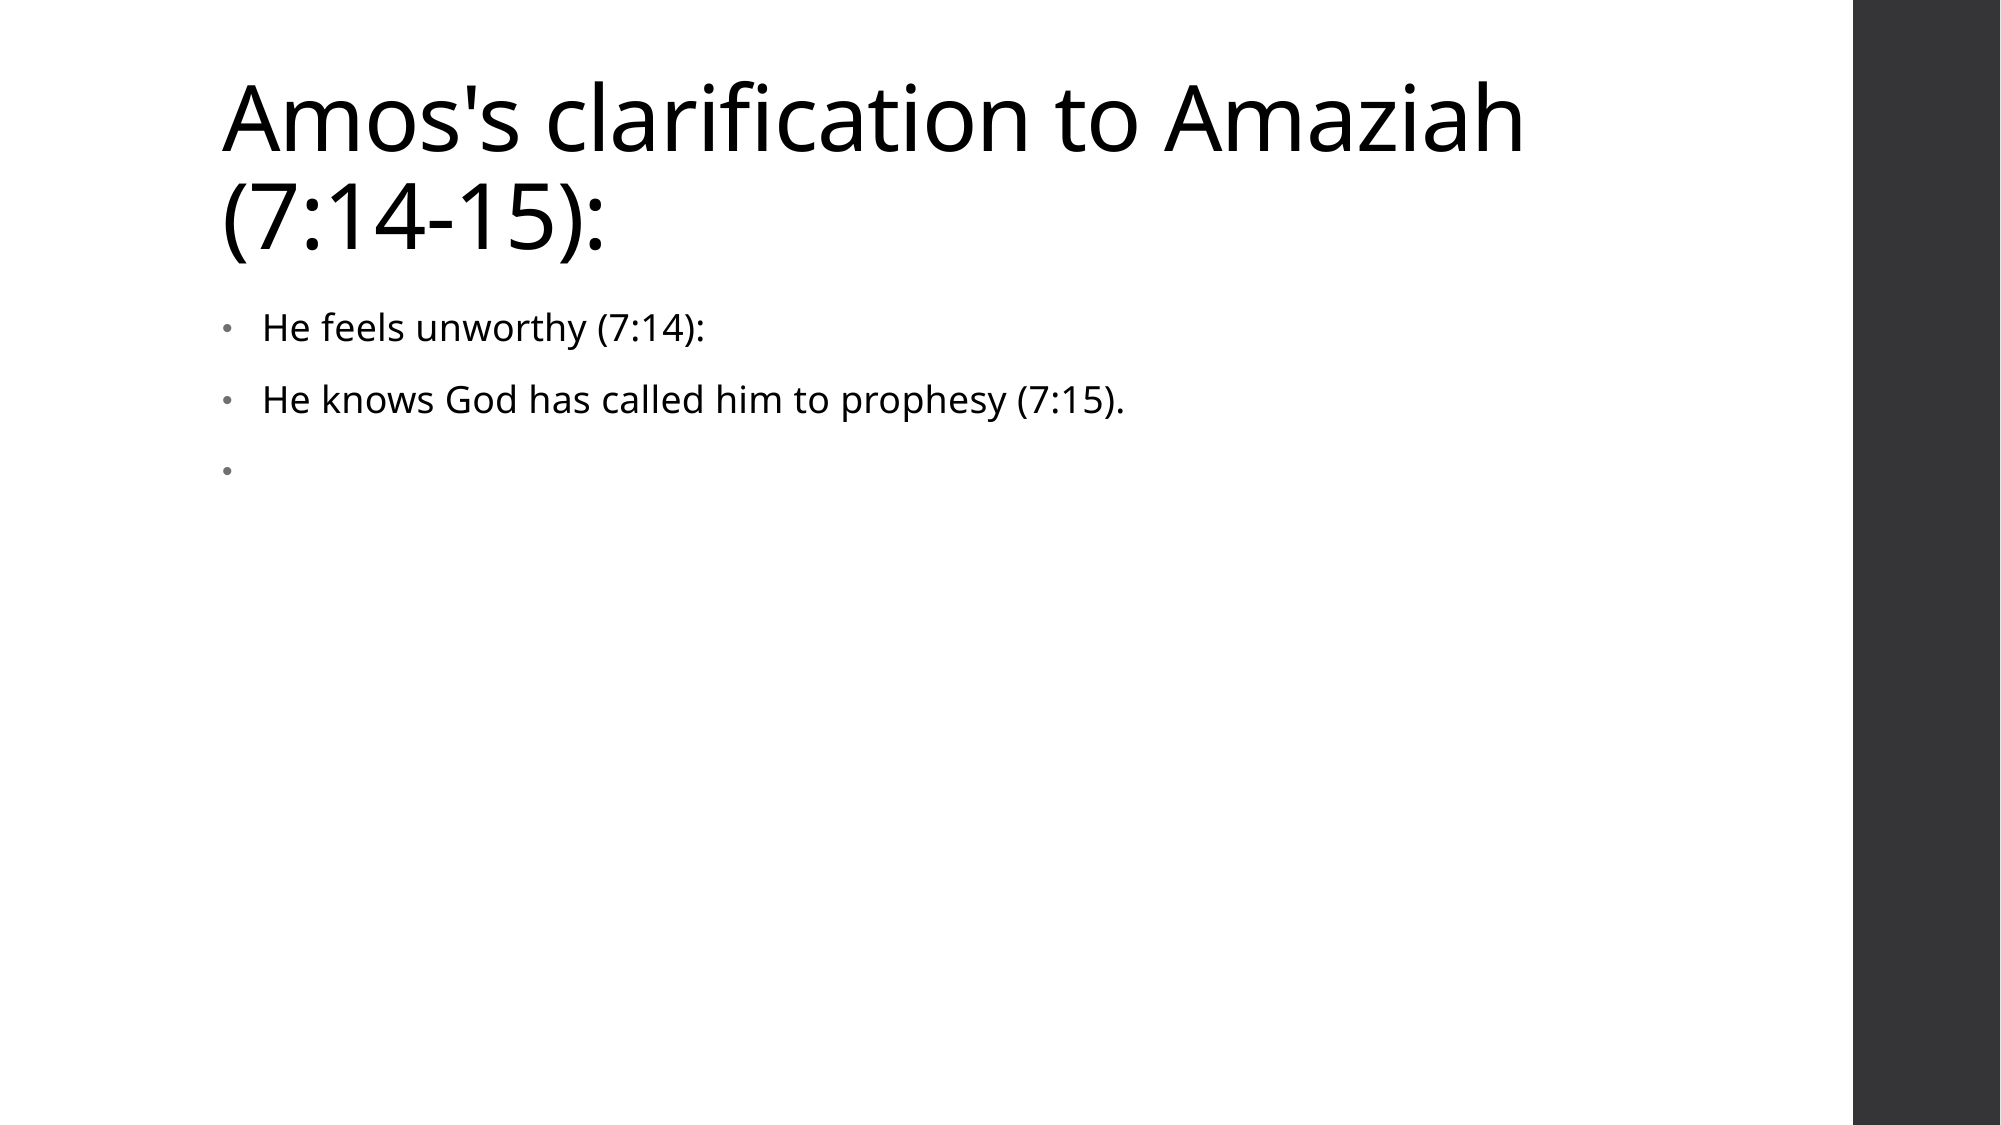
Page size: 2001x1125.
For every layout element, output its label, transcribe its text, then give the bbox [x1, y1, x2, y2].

title Amos's clarification to Amaziah (7:14-15): [206, 60, 1797, 278]
list He feels unworthy (7:14): He knows God has called him to prophesy (7:15). [206, 299, 1617, 1014]
